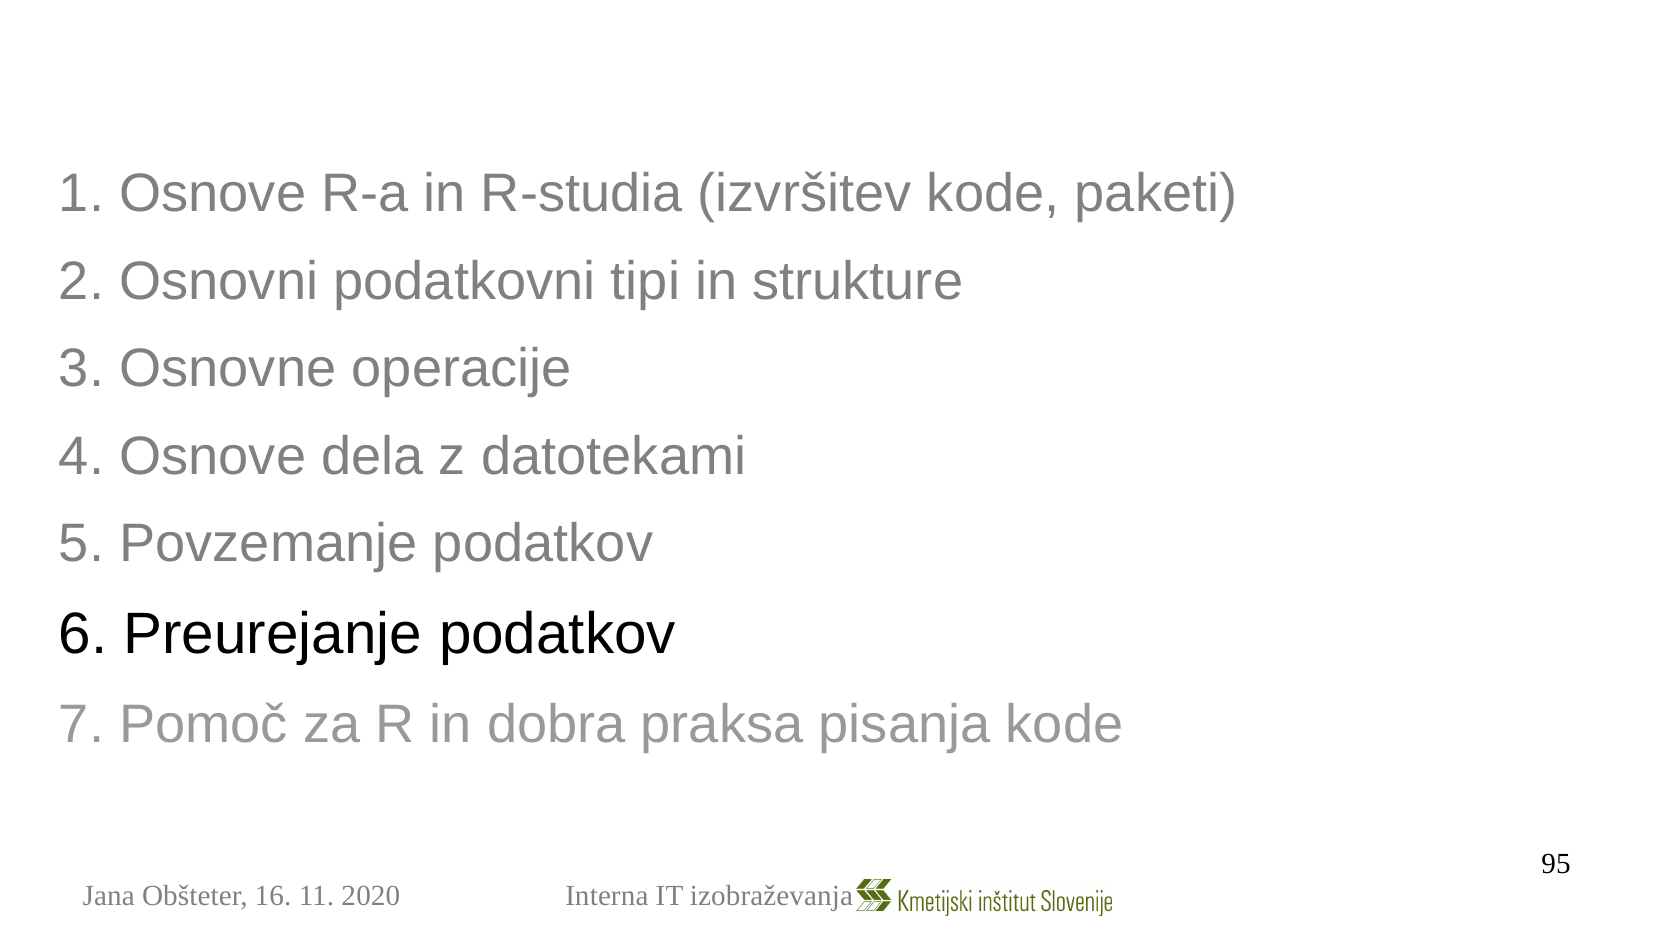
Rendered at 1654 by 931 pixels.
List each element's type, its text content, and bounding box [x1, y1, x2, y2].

list 1. Osnove R-a in R-studia (izvršitev kode, paketi) 2. Osnovni podatkovni tipi in strukture 3. Osnovne operacije 4. Osnove dela z datotekami 5. Povzemanje podatkov 6. Preurejanje podatkov 7. Pomoč za R in dobra praksa pisanja kode [59, 153, 1619, 815]
picture [856, 879, 1112, 916]
